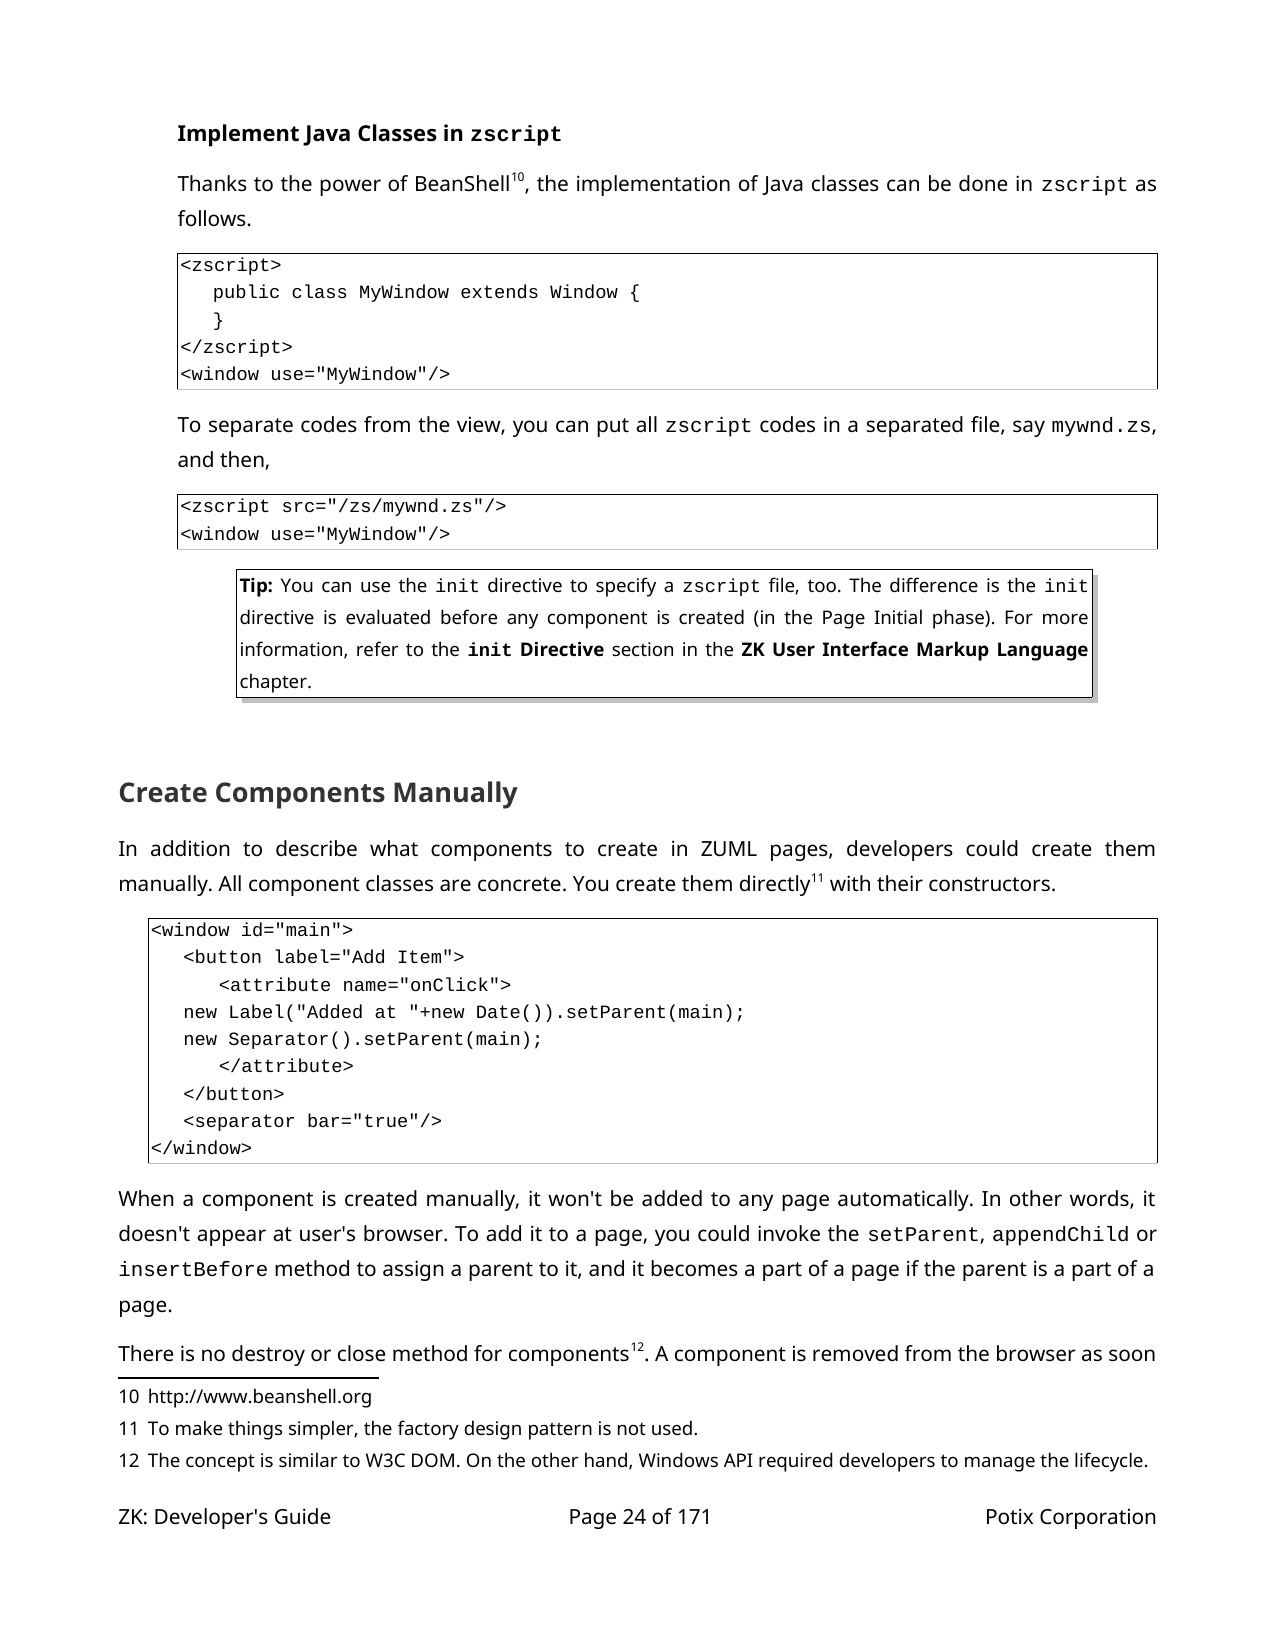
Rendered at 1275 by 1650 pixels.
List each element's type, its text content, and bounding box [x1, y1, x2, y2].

text The concept is similar to W3C DOM. On the other hand, Windows API required developers to manage the lifecycle. [118, 1447, 1157, 1473]
text <zscript> [178, 254, 1157, 277]
text In addition to describe what components to create in ZUML pages, developers could create them manually. All component classes are concrete. You create them directly with their constructors. [118, 834, 1157, 898]
text <attribute name="onClick"> [149, 973, 1157, 997]
text There is no destroy or close method for components. A component is removed from the browser as soon [118, 1339, 1157, 1367]
text When a component is created manually, it won't be added to any page automatically. In other words, it doesn't appear at user's browser. To add it to a page, you could invoke the setParent, appendChild or insertBefore method to assign a parent to it, and it becomes a part of a page if the parent is a part of a page. [118, 1184, 1157, 1318]
text </window> [149, 1136, 1157, 1163]
text </zscript> [178, 335, 1157, 359]
text Tip: You can use the init directive to specify a zscript file, too. The difference is the init directive is evaluated before any component is created (in the Page Initial phase). For more information, refer to the init Directive section in the ZK User Interface Markup Language chapter. [237, 570, 1092, 697]
text <button label="Add Item"> [149, 945, 1157, 970]
text </attribute> [149, 1054, 1157, 1078]
text <window id="main"> [149, 919, 1157, 942]
text public class MyWindow extends Window { [178, 280, 1157, 305]
text Thanks to the power of BeanShell, the implementation of Java classes can be done in zscript as follows. [177, 169, 1157, 233]
subtitle Create Components Manually [118, 774, 1157, 811]
text } [178, 308, 1157, 332]
subtitle Implement Java Classes in zscript [177, 118, 1157, 148]
text <window use="MyWindow"/> [178, 521, 1157, 549]
text http://www.beanshell.org [118, 1384, 1157, 1409]
text <separator bar="true"/> [149, 1108, 1157, 1133]
text <window use="MyWindow"/> [178, 362, 1157, 389]
text <zscript src="/zs/mywnd.zs"/> [178, 495, 1157, 518]
text new Separator().setParent(main); [149, 1027, 1157, 1051]
text new Label("Added at "+new Date()).setParent(main); [149, 1000, 1157, 1024]
text To separate codes from the view, you can put all zscript codes in a separated file, say mywnd.zs, and then, [177, 410, 1157, 474]
text </button> [149, 1081, 1157, 1106]
text To make things simpler, the factory design pattern is not used. [118, 1416, 1157, 1441]
